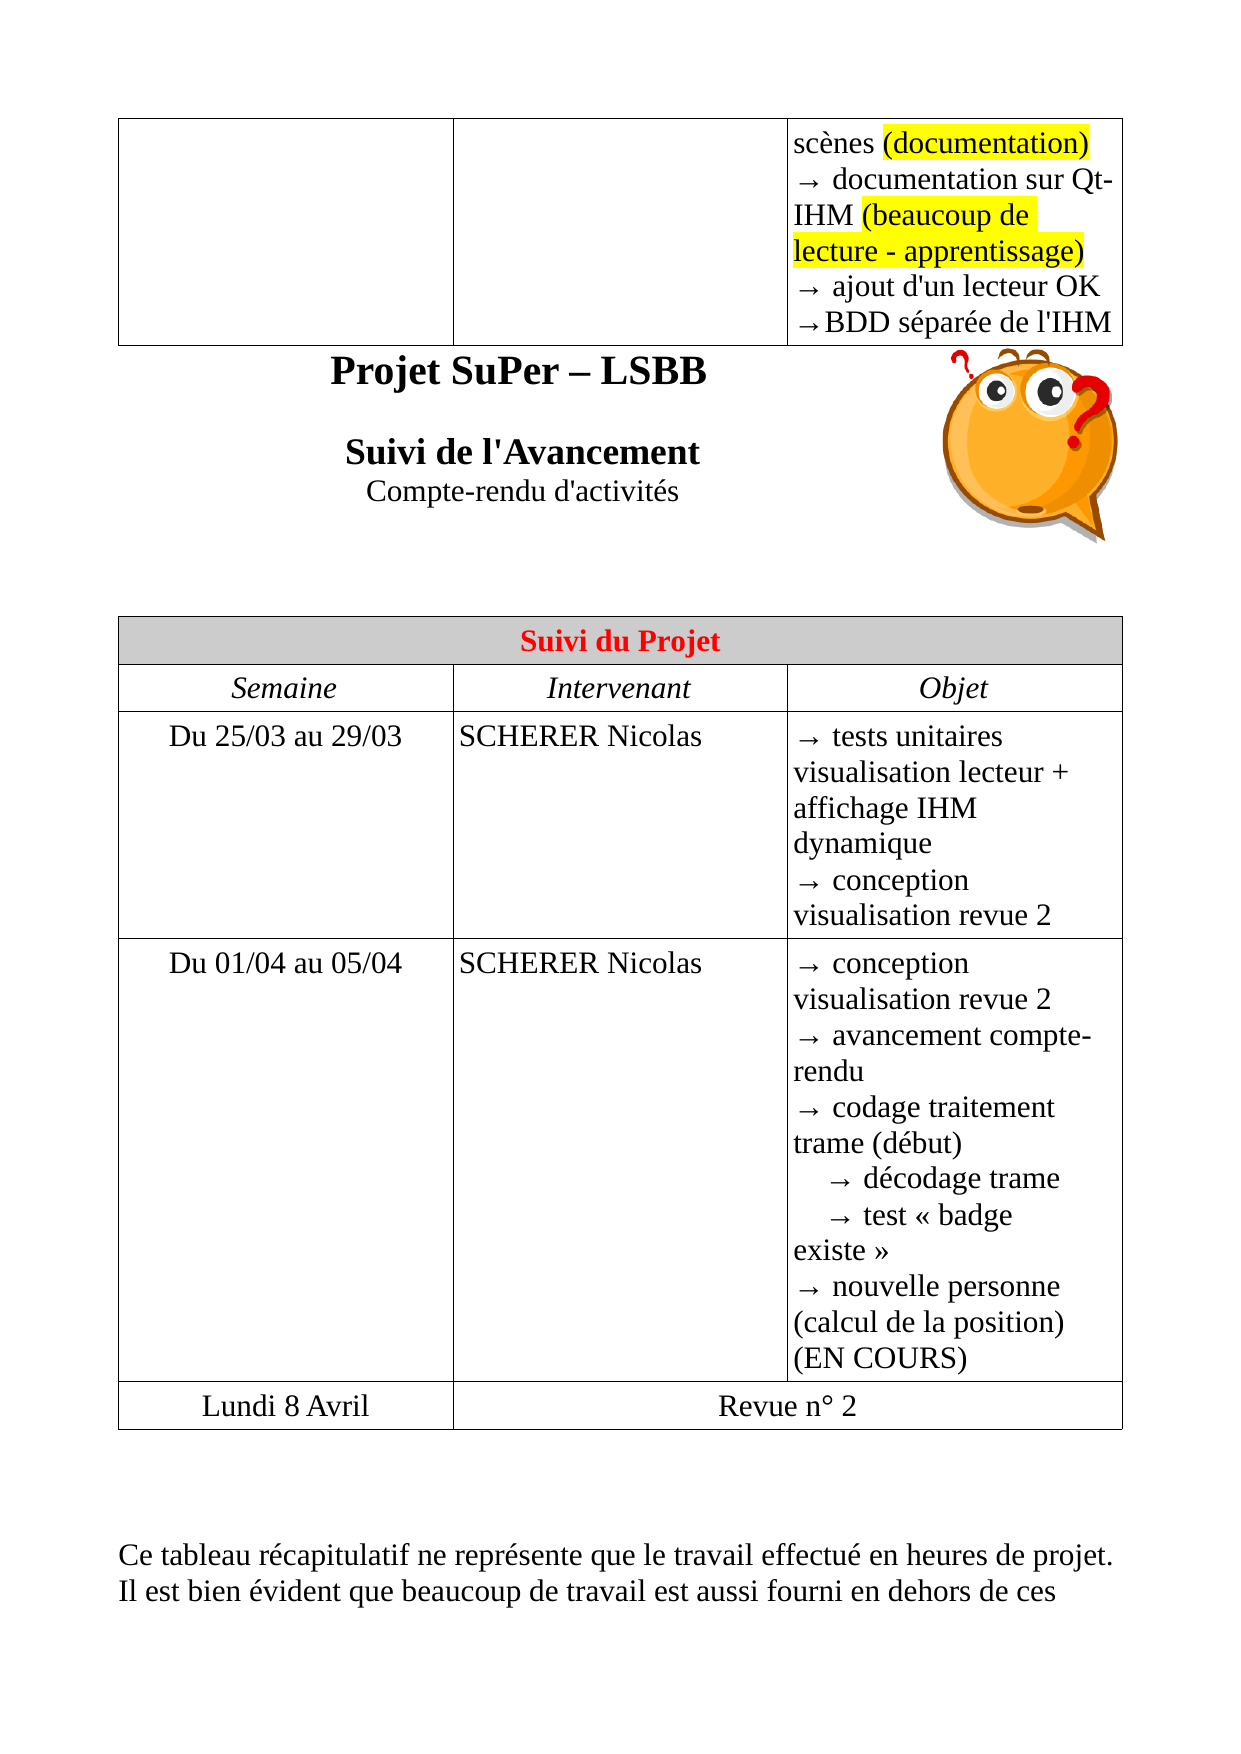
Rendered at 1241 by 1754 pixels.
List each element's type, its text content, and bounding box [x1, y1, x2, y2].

table_cell SCHERER Nicolas [454, 712, 787, 938]
table_cell → conception visualisation revue 2 → avancement compte-rendu → codage traitement trame (début) → décodage trame → test « badge existe » → nouvelle personne (calcul de la position) (EN COURS) [788, 939, 1122, 1381]
table_cell [119, 119, 453, 345]
text Suivi de l'Avancement [118, 429, 927, 472]
table_cell Du 01/04 au 05/04 [119, 939, 453, 1381]
table_header Suivi du Projet [119, 617, 1122, 664]
table_cell SCHERER Nicolas [454, 939, 787, 1381]
table_cell Lundi 8 Avril [119, 1382, 453, 1429]
table_cell Objet [788, 665, 1122, 711]
table_cell Semaine [119, 665, 453, 711]
text Projet SuPer – LSBB [118, 346, 927, 393]
table_cell [454, 119, 787, 345]
text Ce tableau récapitulatif ne représente que le travail effectué en heures de projet. [118, 1537, 1122, 1572]
table_cell Intervenant [454, 665, 787, 711]
text Compte-rendu d'activités [118, 472, 927, 508]
table_cell scènes (documentation) → documentation sur Qt-IHM (beaucoup de lecture - apprentissage) → ajout d'un lecteur OK →BDD séparée de l'IHM [788, 119, 1122, 345]
table_cell Revue n° 2 [454, 1382, 1122, 1429]
table_cell Du 25/03 au 29/03 [119, 712, 453, 938]
table_cell → tests unitaires visualisation lecteur + affichage IHM dynamique → conception visualisation revue 2 [788, 712, 1122, 938]
text Il est bien évident que beaucoup de travail est aussi fourni en dehors de ces [118, 1572, 1122, 1608]
picture [927, 346, 1123, 544]
